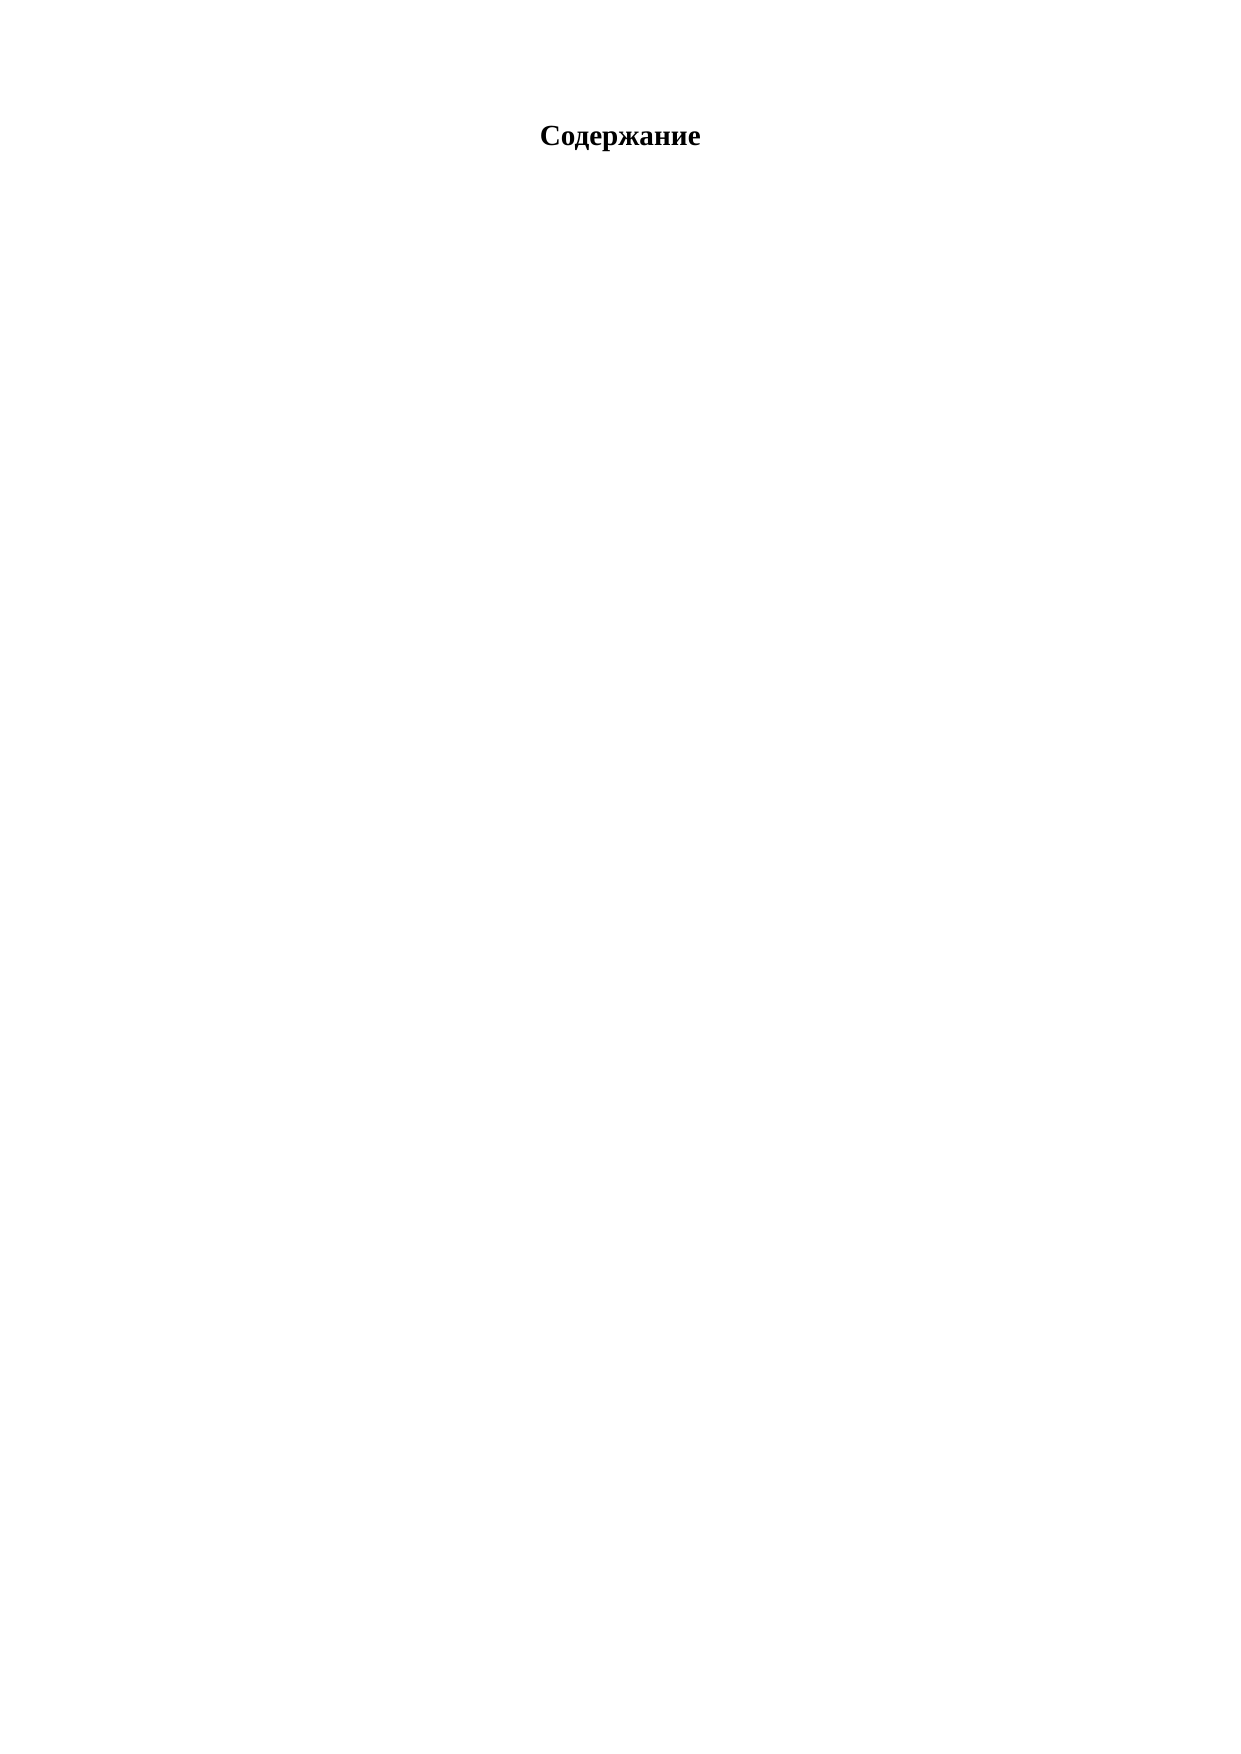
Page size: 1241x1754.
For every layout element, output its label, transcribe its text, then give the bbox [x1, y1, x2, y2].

text Содержание [118, 118, 1122, 152]
